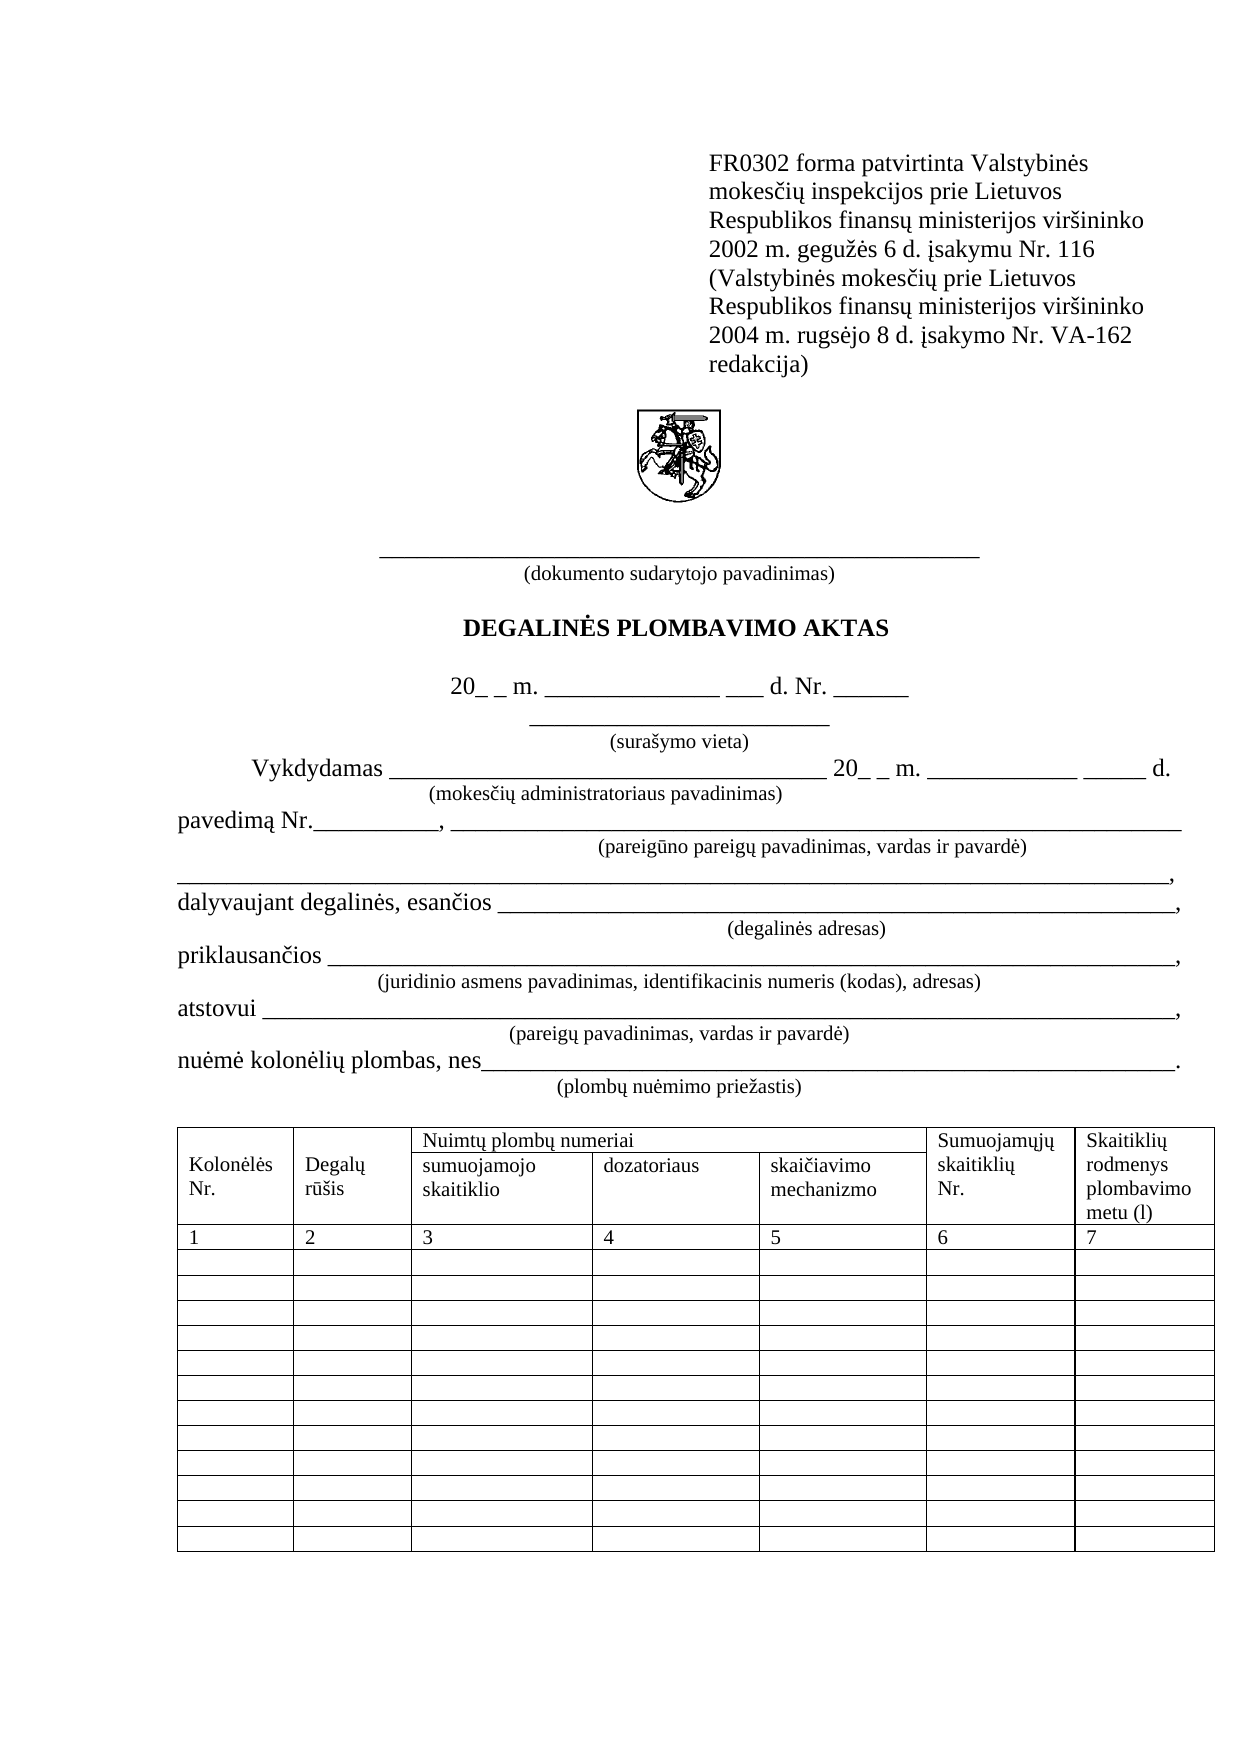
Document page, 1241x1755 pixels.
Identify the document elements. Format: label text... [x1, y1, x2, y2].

table_header Sumuojamųjų skaitiklių Nr. [927, 1128, 1074, 1224]
table_cell [1076, 1426, 1214, 1450]
table_cell [294, 1351, 411, 1375]
table_cell [1076, 1376, 1214, 1400]
table_cell [412, 1451, 592, 1475]
text (dokumento sudarytojo pavadinimas) [177, 561, 1181, 585]
table_cell 2 [294, 1225, 411, 1249]
table_cell [294, 1476, 411, 1500]
table_cell [294, 1326, 411, 1350]
text (pareigūno pareigų pavadinimas, vardas ir pavardė) [177, 834, 1181, 858]
table_cell [178, 1301, 293, 1325]
text (juridinio asmens pavadinimas, identifikacinis numeris (kodas), adresas) [177, 968, 1181, 993]
table_cell [927, 1476, 1074, 1500]
table_cell 1 [178, 1225, 293, 1249]
table_cell [412, 1301, 592, 1325]
text Vykdydamas ___________________________________ 20_ _ m. ____________ _____ d. [177, 753, 1181, 781]
table_cell [412, 1326, 592, 1350]
table_cell [927, 1326, 1074, 1350]
table_cell [178, 1276, 293, 1299]
table_cell 7 [1076, 1225, 1214, 1249]
table_cell [1076, 1301, 1214, 1325]
text DEGALINĖS PLOMBAVIMO AKTAS [177, 613, 1181, 642]
table_cell [178, 1476, 293, 1500]
table_cell [1076, 1276, 1214, 1299]
text pavedimą Nr.__________, [177, 805, 1181, 834]
table_cell [593, 1276, 759, 1299]
table_cell [412, 1351, 592, 1375]
table_cell [760, 1501, 926, 1526]
table_cell [760, 1426, 926, 1450]
text (mokesčių administratoriaus pavadinimas) [177, 781, 1181, 805]
text (surašymo vieta) [177, 728, 1181, 753]
table_cell [927, 1250, 1074, 1274]
table_cell [760, 1401, 926, 1425]
table_cell [178, 1250, 293, 1274]
text , [177, 858, 1181, 887]
table_cell 6 [927, 1225, 1074, 1249]
table_cell [927, 1401, 1074, 1425]
table_cell [593, 1426, 759, 1450]
table_cell [294, 1276, 411, 1299]
table_cell [412, 1276, 592, 1299]
table_cell [593, 1501, 759, 1526]
table_cell sumuojamojo skaitiklio [412, 1153, 592, 1224]
table_cell [927, 1527, 1074, 1551]
table_cell [760, 1326, 926, 1350]
table_cell [593, 1250, 759, 1274]
table_cell [412, 1476, 592, 1500]
table_cell dozatoriaus [593, 1153, 759, 1224]
table_cell [760, 1527, 926, 1551]
text (degalinės adresas) [177, 916, 1181, 940]
text (Valstybinės mokesčių prie Lietuvos Respublikos finansų ministerijos viršininko [709, 263, 1181, 320]
table_cell [178, 1426, 293, 1450]
table_cell [178, 1501, 293, 1526]
table_cell [1076, 1401, 1214, 1425]
text ________________________________________________ [177, 532, 1181, 561]
table_cell 4 [593, 1225, 759, 1249]
table_cell [593, 1476, 759, 1500]
table_cell [593, 1326, 759, 1350]
table_header Degalų rūšis [294, 1128, 411, 1224]
text 20_ _ m. ______________ ___ d. Nr. ______ [177, 671, 1181, 700]
table_cell [593, 1527, 759, 1551]
table_cell [593, 1376, 759, 1400]
table_cell [760, 1351, 926, 1375]
table_cell [760, 1376, 926, 1400]
table_cell [1076, 1351, 1214, 1375]
table_cell [294, 1401, 411, 1425]
table_cell [927, 1376, 1074, 1400]
table_cell [412, 1501, 592, 1526]
table_cell [1076, 1501, 1214, 1526]
table_cell [178, 1527, 293, 1551]
table_cell [760, 1276, 926, 1299]
text FR0302 forma patvirtinta Valstybinės mokesčių inspekcijos prie Lietuvos Respublikos finansų ministerijos viršininko 2002 m. gegužės 6 d. įsakymu Nr. 116 [709, 148, 1181, 263]
table_cell [178, 1451, 293, 1475]
table_cell [760, 1451, 926, 1475]
table_cell [178, 1401, 293, 1425]
table_cell [1076, 1476, 1214, 1500]
table_cell [178, 1351, 293, 1375]
table_cell [412, 1401, 592, 1425]
table_cell [1076, 1451, 1214, 1475]
table_cell [1076, 1250, 1214, 1274]
text priklausančios , [177, 940, 1181, 968]
table_cell [927, 1351, 1074, 1375]
text (pareigų pavadinimas, vardas ir pavardė) [177, 1021, 1181, 1045]
table_cell [294, 1376, 411, 1400]
table_cell [294, 1451, 411, 1475]
table_cell [593, 1351, 759, 1375]
table_cell [178, 1326, 293, 1350]
table_cell [412, 1376, 592, 1400]
table_cell [927, 1451, 1074, 1475]
table_cell [760, 1250, 926, 1274]
table_cell [294, 1527, 411, 1551]
table_cell [760, 1301, 926, 1325]
table_cell [178, 1376, 293, 1400]
table_cell [760, 1476, 926, 1500]
table_cell [412, 1250, 592, 1274]
table_cell [1076, 1326, 1214, 1350]
table_cell 3 [412, 1225, 592, 1249]
text (plombų nuėmimo priežastis) [177, 1074, 1181, 1098]
table_cell [927, 1426, 1074, 1450]
table_cell [294, 1426, 411, 1450]
table_cell [412, 1527, 592, 1551]
text ________________________ [177, 700, 1181, 728]
table_cell 5 [760, 1225, 926, 1249]
table_cell [593, 1301, 759, 1325]
table_header Nuimtų plombų numeriai [412, 1128, 926, 1152]
table_cell [294, 1250, 411, 1274]
table_cell [294, 1301, 411, 1325]
table_cell [294, 1501, 411, 1526]
text dalyvaujant degalinės, esančios , [177, 887, 1181, 916]
text nuėmė kolonėlių plombas, nes . [177, 1045, 1181, 1074]
table_cell [927, 1301, 1074, 1325]
table_cell [927, 1501, 1074, 1526]
table_cell [593, 1451, 759, 1475]
table_header Kolonėlės Nr. [178, 1128, 293, 1224]
table_cell [1076, 1527, 1214, 1551]
table_header Skaitiklių rodmenys plombavimo metu (l) [1076, 1128, 1214, 1224]
text 2004 m. rugsėjo 8 d. įsakymo Nr. VA-162 redakcija) [709, 320, 1181, 378]
text atstovui , [177, 993, 1181, 1021]
table_cell [412, 1426, 592, 1450]
table_cell [593, 1401, 759, 1425]
table_cell [927, 1276, 1074, 1299]
table_cell skaičiavimo mechanizmo [760, 1153, 926, 1224]
